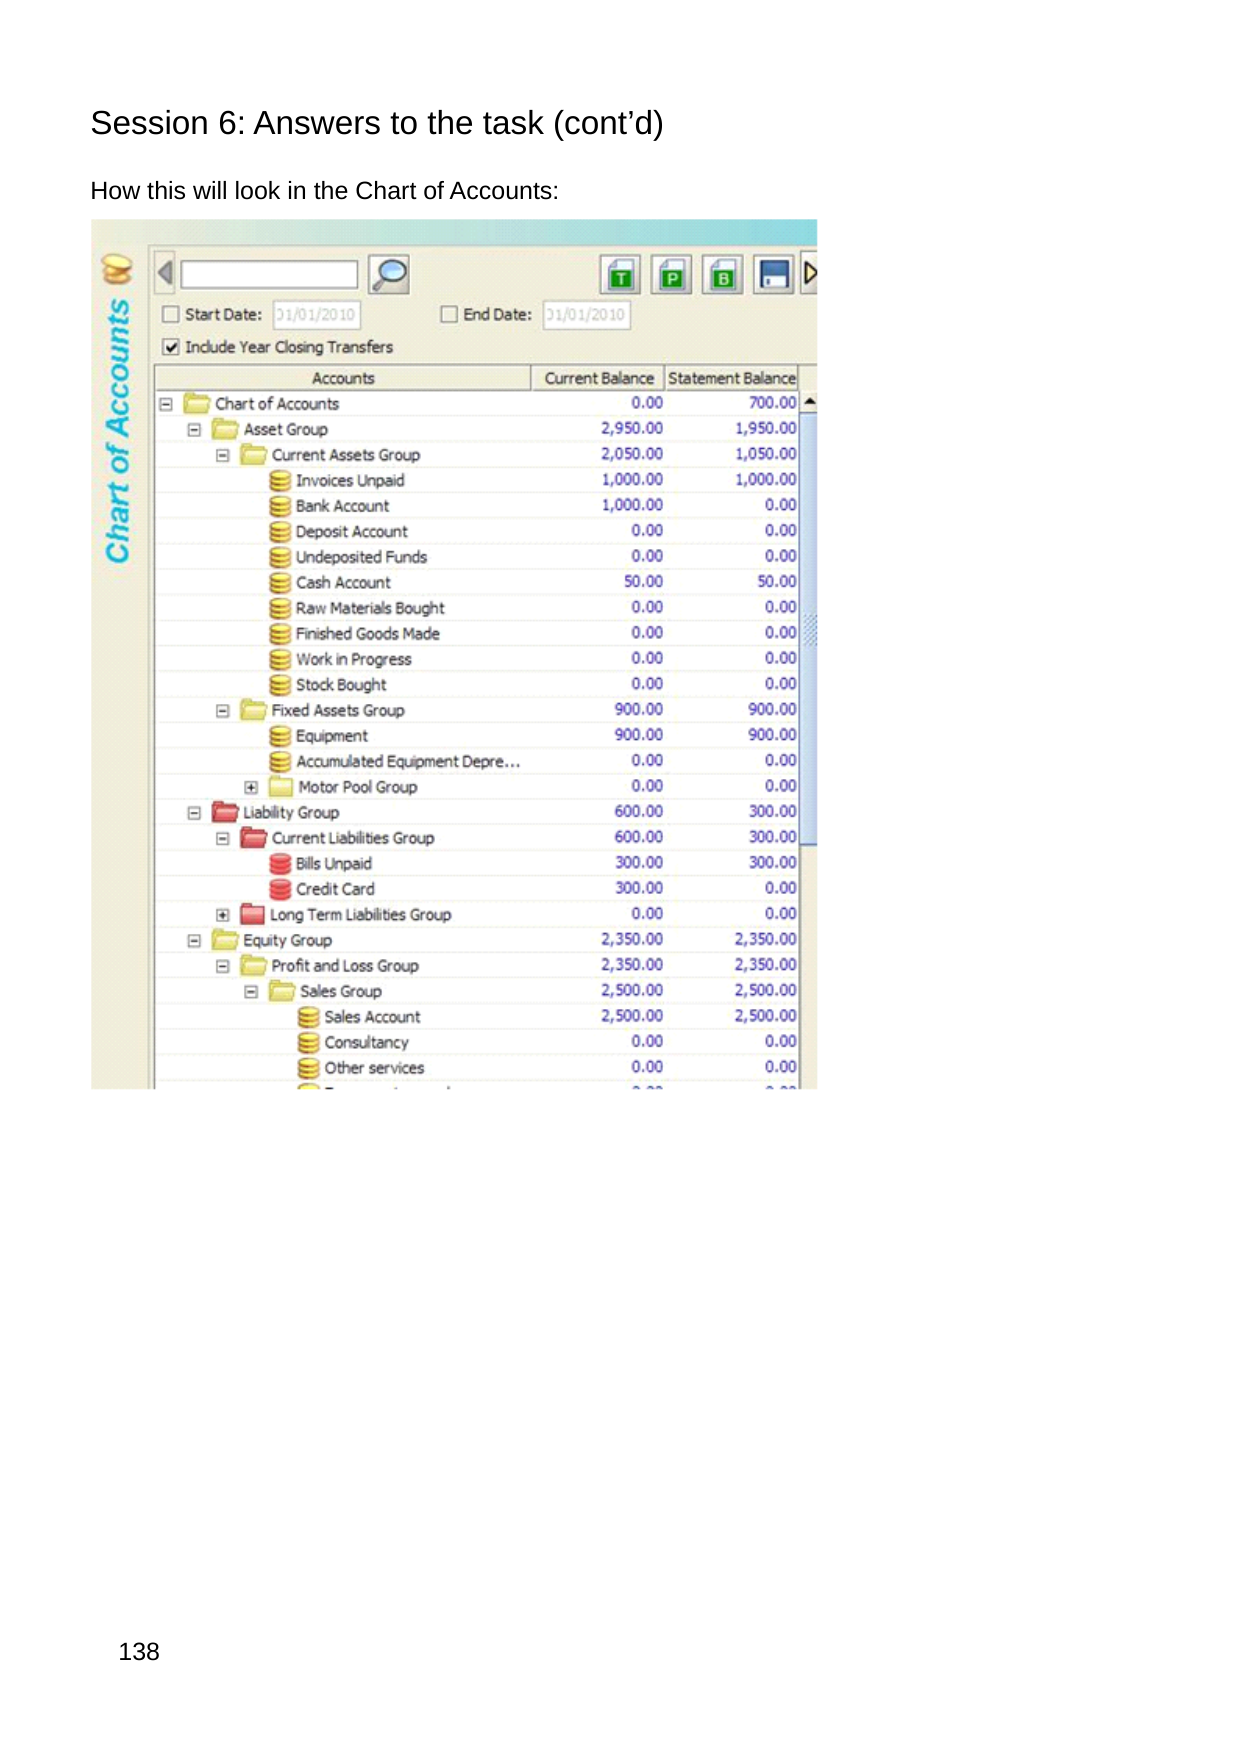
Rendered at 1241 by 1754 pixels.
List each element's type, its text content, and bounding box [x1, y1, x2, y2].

picture [90, 218, 819, 1091]
text Session 6: Answers to the task (cont’d) [88, 103, 1152, 142]
text How this will look in the Chart of Accounts: [88, 176, 1152, 204]
